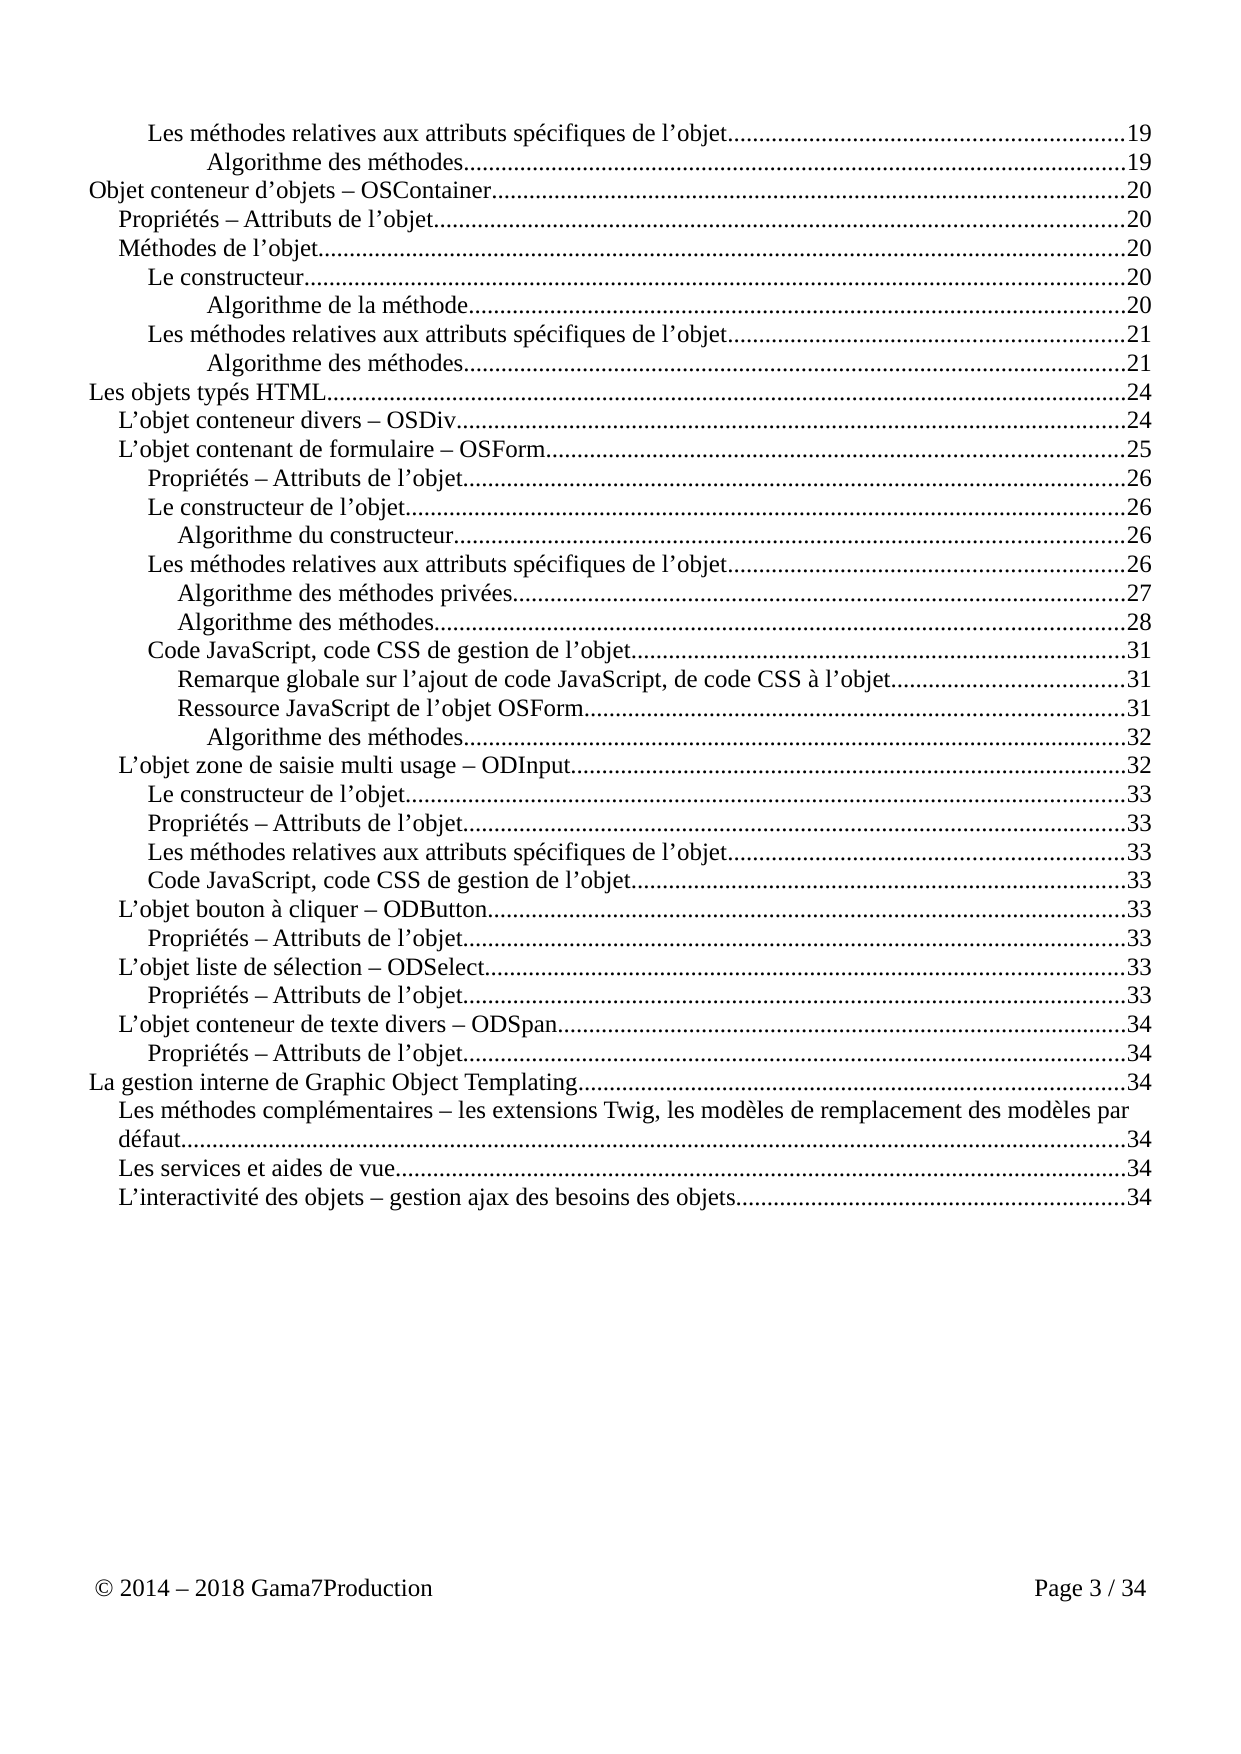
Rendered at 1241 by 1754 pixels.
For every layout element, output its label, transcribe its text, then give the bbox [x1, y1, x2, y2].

text L’objet conteneur divers – OSDiv 24 [118, 406, 1152, 434]
text Les services et aides de vue 34 [118, 1153, 1152, 1182]
text Algorithme de la méthode 20 [206, 291, 1152, 319]
text Objet conteneur d’objets – OSContainer 20 [88, 176, 1152, 204]
text Les méthodes complémentaires – les extensions Twig, les modèles de remplacement des modèles par défaut 34 [118, 1096, 1152, 1153]
text Les méthodes relatives aux attributs spécifiques de l’objet 19 [147, 118, 1152, 147]
text Propriétés – Attributs de l’objet 34 [147, 1038, 1152, 1067]
text L’objet bouton à cliquer – ODButton 33 [118, 894, 1152, 923]
text Les méthodes relatives aux attributs spécifiques de l’objet 21 [147, 319, 1152, 348]
text Algorithme des méthodes privées 27 [177, 578, 1152, 607]
text Propriétés – Attributs de l’objet 20 [118, 204, 1152, 233]
text Le constructeur 20 [147, 262, 1152, 291]
text Les objets typés HTML 24 [88, 377, 1152, 406]
text Les méthodes relatives aux attributs spécifiques de l’objet 26 [147, 549, 1152, 578]
text Code JavaScript, code CSS de gestion de l’objet 33 [147, 866, 1152, 894]
text Remarque globale sur l’ajout de code JavaScript, de code CSS à l’objet 31 [177, 664, 1152, 693]
text Le constructeur de l’objet 26 [147, 492, 1152, 521]
text Code JavaScript, code CSS de gestion de l’objet 31 [147, 636, 1152, 664]
text Les méthodes relatives aux attributs spécifiques de l’objet 33 [147, 837, 1152, 866]
text Propriétés – Attributs de l’objet 26 [147, 463, 1152, 492]
text Algorithme des méthodes 32 [206, 722, 1152, 751]
text Ressource JavaScript de l’objet OSForm 31 [177, 693, 1152, 722]
text Propriétés – Attributs de l’objet 33 [147, 923, 1152, 952]
text La gestion interne de Graphic Object Templating 34 [88, 1067, 1152, 1096]
text L’objet liste de sélection – ODSelect 33 [118, 952, 1152, 981]
text Propriétés – Attributs de l’objet 33 [147, 981, 1152, 1009]
text Algorithme des méthodes 21 [206, 348, 1152, 377]
text Le constructeur de l’objet 33 [147, 779, 1152, 808]
text Algorithme des méthodes 19 [206, 147, 1152, 176]
text Algorithme des méthodes 28 [177, 607, 1152, 636]
text L’objet zone de saisie multi usage – ODInput 32 [118, 751, 1152, 779]
text Propriétés – Attributs de l’objet 33 [147, 808, 1152, 837]
text L’objet conteneur de texte divers – ODSpan 34 [118, 1009, 1152, 1038]
text L’objet contenant de formulaire – OSForm 25 [118, 434, 1152, 463]
text Algorithme du constructeur 26 [177, 521, 1152, 549]
text Méthodes de l’objet 20 [118, 233, 1152, 262]
text L’interactivité des objets – gestion ajax des besoins des objets 34 [118, 1182, 1152, 1211]
